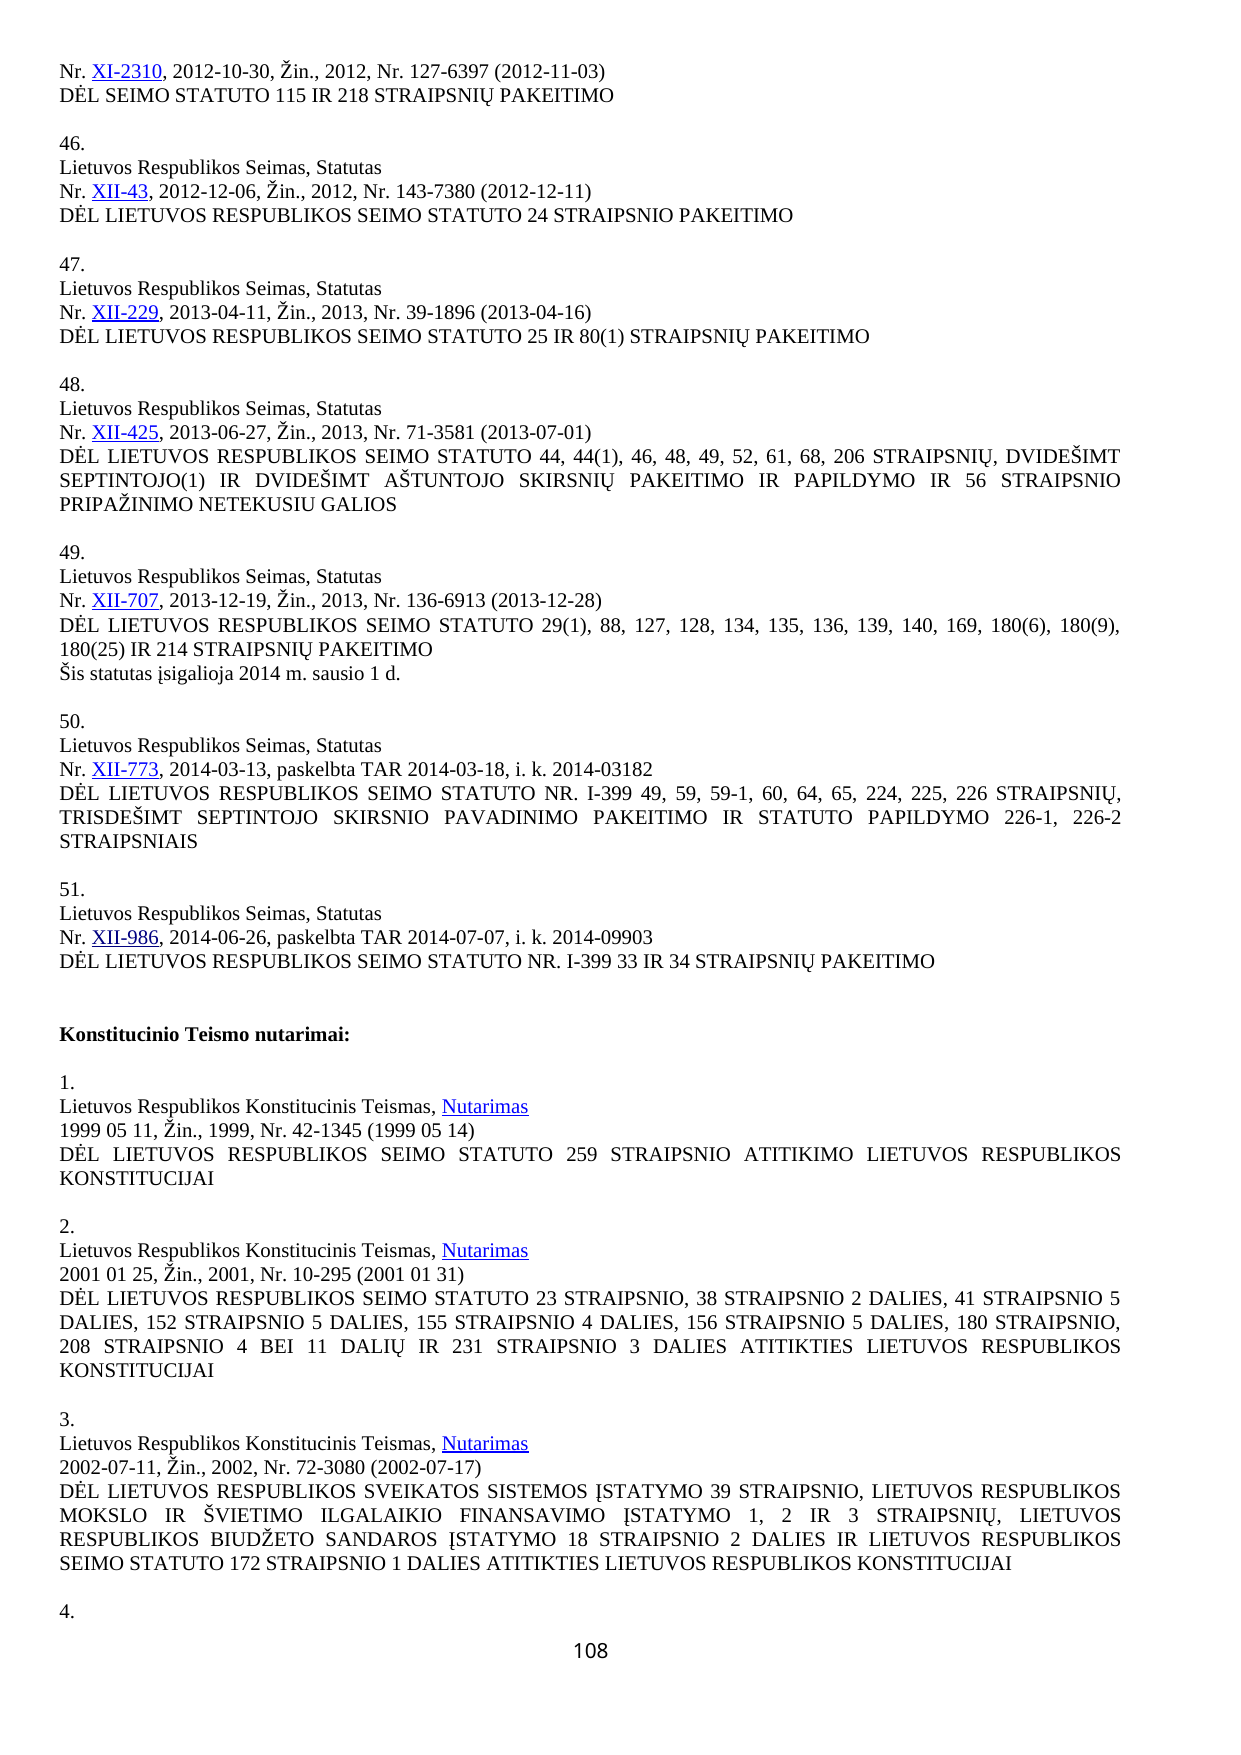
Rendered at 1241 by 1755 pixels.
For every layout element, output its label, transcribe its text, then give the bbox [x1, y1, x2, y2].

text DĖL LIETUVOS RESPUBLIKOS SEIMO STATUTO 23 STRAIPSNIO, 38 STRAIPSNIO 2 DALIES, 41 STRAIPSNIO 5 DALIES, 152 STRAIPSNIO 5 DALIES, 155 STRAIPSNIO 4 DALIES, 156 STRAIPSNIO 5 DALIES, 180 STRAIPSNIO, 208 STRAIPSNIO 4 BEI 11 DALIŲ IR 231 STRAIPSNIO 3 DALIES ATITIKTIES LIETUVOS RESPUBLIKOS KONSTITUCIJAI [59, 1286, 1122, 1382]
text Nr. XII-986, 2014-06-26, paskelbta TAR 2014-07-07, i. k. 2014-09903 [59, 925, 1122, 949]
text Lietuvos Respublikos Konstitucinis Teismas, Nutarimas [59, 1094, 1122, 1118]
text Nr. XII-229, 2013-04-11, Žin., 2013, Nr. 39-1896 (2013-04-16) [59, 300, 1122, 324]
text Konstitucinio Teismo nutarimai: [59, 1022, 1122, 1046]
text 51. [59, 877, 1122, 901]
text 2001 01 25, Žin., 2001, Nr. 10-295 (2001 01 31) [59, 1262, 1122, 1286]
text DĖL LIETUVOS RESPUBLIKOS SVEIKATOS SISTEMOS ĮSTATYMO 39 STRAIPSNIO, LIETUVOS RESPUBLIKOS MOKSLO IR ŠVIETIMO ILGALAIKIO FINANSAVIMO ĮSTATYMO 1, 2 IR 3 STRAIPSNIŲ, LIETUVOS RESPUBLIKOS BIUDŽETO SANDAROS ĮSTATYMO 18 STRAIPSNIO 2 DALIES IR LIETUVOS RESPUBLIKOS SEIMO STATUTO 172 STRAIPSNIO 1 DALIES ATITIKTIES LIETUVOS RESPUBLIKOS KONSTITUCIJAI [59, 1479, 1122, 1575]
text 2002-07-11, Žin., 2002, Nr. 72-3080 (2002-07-17) [59, 1455, 1122, 1479]
text 3. [59, 1407, 1122, 1431]
text 2. [59, 1214, 1122, 1238]
text Nr. XII-425, 2013-06-27, Žin., 2013, Nr. 71-3581 (2013-07-01) [59, 420, 1122, 444]
text Nr. XII-707, 2013-12-19, Žin., 2013, Nr. 136-6913 (2013-12-28) [59, 588, 1122, 612]
text DĖL LIETUVOS RESPUBLIKOS SEIMO STATUTO NR. I-399 49, 59, 59-1, 60, 64, 65, 224, 225, 226 STRAIPSNIŲ, TRISDEŠIMT SEPTINTOJO SKIRSNIO PAVADINIMO PAKEITIMO IR STATUTO PAPILDYMO 226-1, 226-2 STRAIPSNIAIS [59, 781, 1122, 853]
text Lietuvos Respublikos Seimas, Statutas [59, 901, 1122, 925]
text 50. [59, 709, 1122, 733]
text DĖL LIETUVOS RESPUBLIKOS SEIMO STATUTO 259 STRAIPSNIO ATITIKIMO LIETUVOS RESPUBLIKOS KONSTITUCIJAI [59, 1142, 1122, 1190]
text Nr. XII-43, 2012-12-06, Žin., 2012, Nr. 143-7380 (2012-12-11) [59, 179, 1122, 203]
text Lietuvos Respublikos Konstitucinis Teismas, Nutarimas [59, 1431, 1122, 1455]
text Lietuvos Respublikos Konstitucinis Teismas, Nutarimas [59, 1238, 1122, 1262]
text DĖL LIETUVOS RESPUBLIKOS SEIMO STATUTO 29(1), 88, 127, 128, 134, 135, 136, 139, 140, 169, 180(6), 180(9), 180(25) IR 214 STRAIPSNIŲ PAKEITIMO [59, 612, 1122, 661]
text DĖL LIETUVOS RESPUBLIKOS SEIMO STATUTO 44, 44(1), 46, 48, 49, 52, 61, 68, 206 STRAIPSNIŲ, DVIDEŠIMT SEPTINTOJO(1) IR DVIDEŠIMT AŠTUNTOJO SKIRSNIŲ PAKEITIMO IR PAPILDYMO IR 56 STRAIPSNIO PRIPAŽINIMO NETEKUSIU GALIOS [59, 444, 1122, 516]
text Nr. XI-2310, 2012-10-30, Žin., 2012, Nr. 127-6397 (2012-11-03) [59, 59, 1122, 83]
text DĖL LIETUVOS RESPUBLIKOS SEIMO STATUTO NR. I-399 33 IR 34 STRAIPSNIŲ PAKEITIMO [59, 949, 1122, 973]
text 47. [59, 252, 1122, 276]
text 4. [59, 1599, 1122, 1623]
text Šis statutas įsigalioja 2014 m. sausio 1 d. [59, 661, 1122, 685]
text DĖL SEIMO STATUTO 115 IR 218 STRAIPSNIŲ PAKEITIMO [59, 83, 1122, 107]
text Lietuvos Respublikos Seimas, Statutas [59, 396, 1122, 420]
text Lietuvos Respublikos Seimas, Statutas [59, 564, 1122, 588]
text DĖL LIETUVOS RESPUBLIKOS SEIMO STATUTO 25 IR 80(1) STRAIPSNIŲ PAKEITIMO [59, 324, 1122, 348]
text Lietuvos Respublikos Seimas, Statutas [59, 155, 1122, 179]
text DĖL LIETUVOS RESPUBLIKOS SEIMO STATUTO 24 STRAIPSNIO PAKEITIMO [59, 203, 1122, 227]
text 48. [59, 372, 1122, 396]
text 49. [59, 540, 1122, 564]
text Nr. XII-773, 2014-03-13, paskelbta TAR 2014-03-18, i. k. 2014-03182 [59, 757, 1122, 781]
text 1. [59, 1070, 1122, 1094]
text Lietuvos Respublikos Seimas, Statutas [59, 733, 1122, 757]
text Lietuvos Respublikos Seimas, Statutas [59, 276, 1122, 300]
text 1999 05 11, Žin., 1999, Nr. 42-1345 (1999 05 14) [59, 1118, 1122, 1142]
text 46. [59, 131, 1122, 155]
